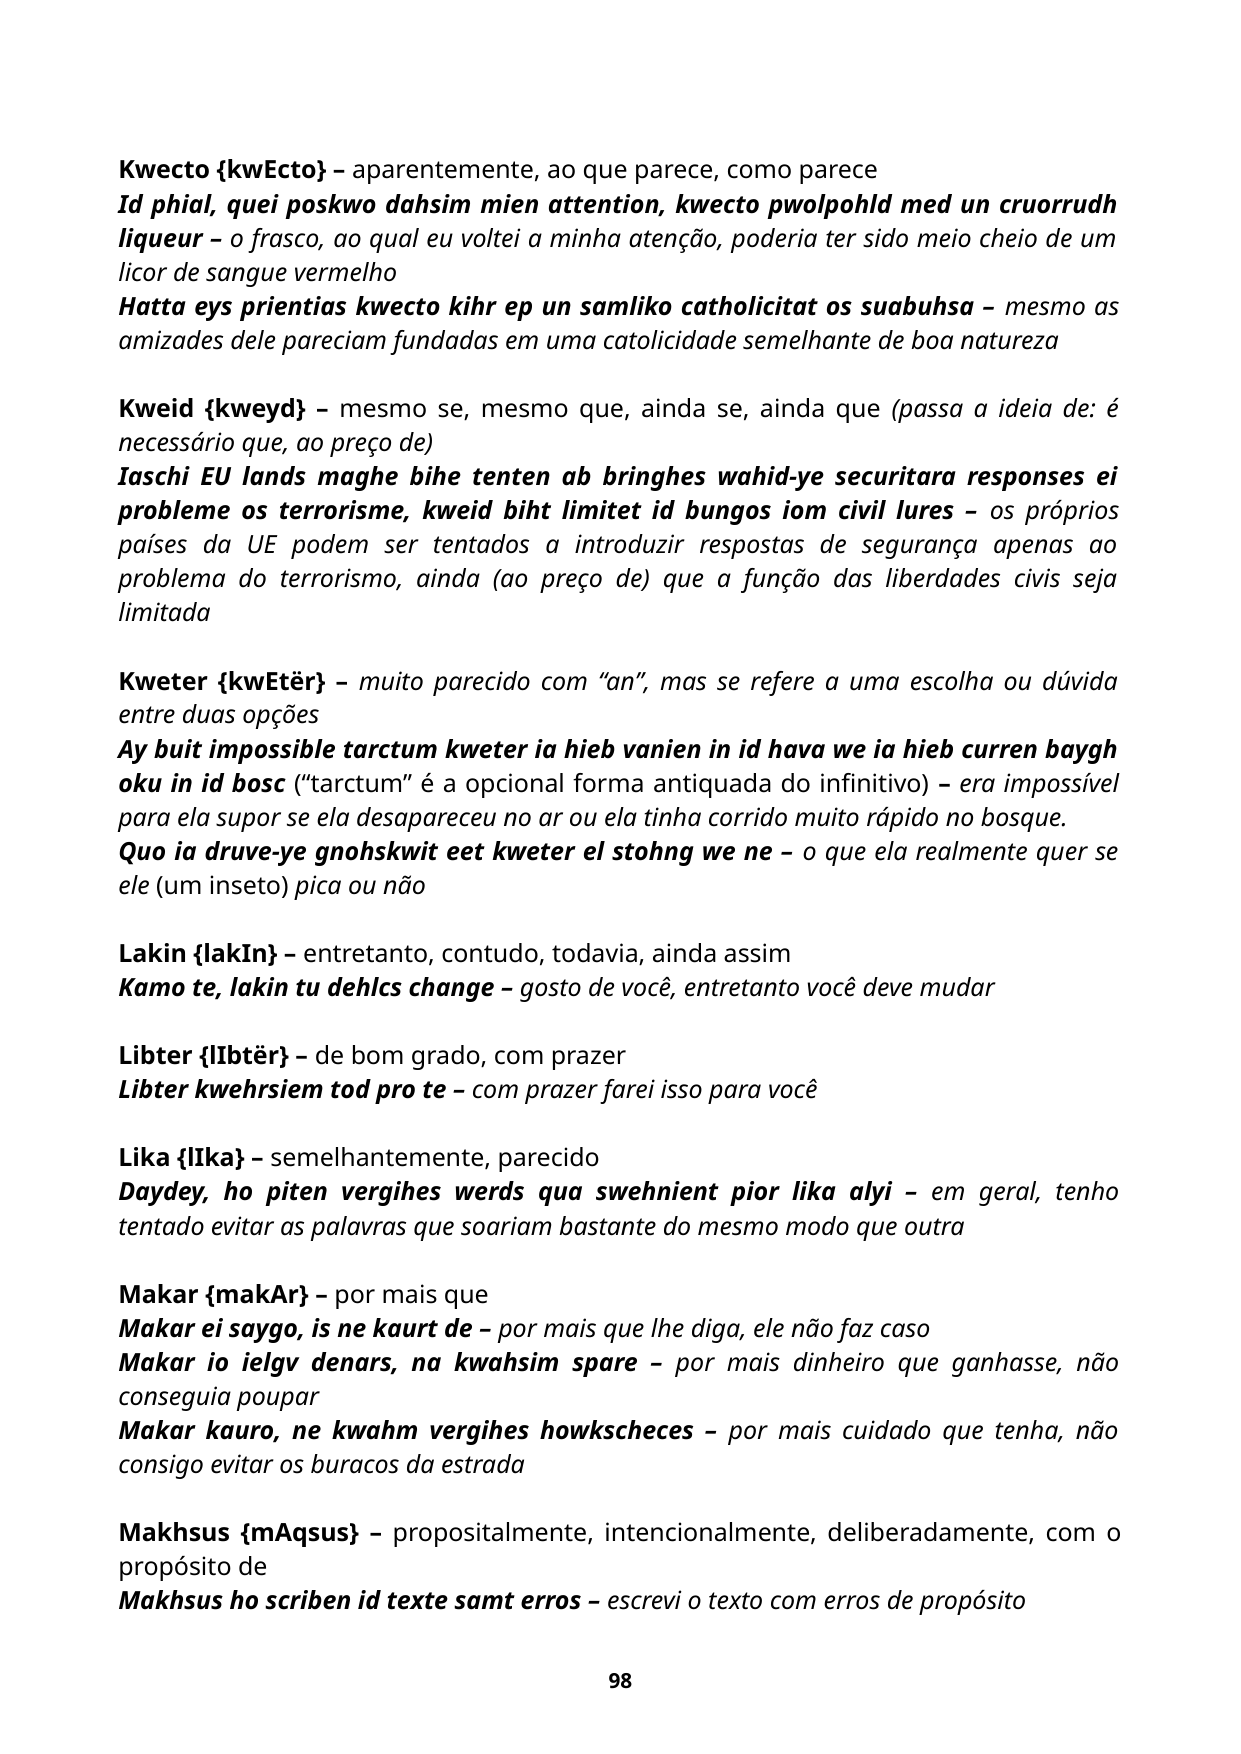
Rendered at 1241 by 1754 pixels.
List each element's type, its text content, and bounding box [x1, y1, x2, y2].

text Id phial, quei poskwo dahsim mien attention, kwecto pwolpohld med un cruorrudh liqueur – o frasco, ao qual eu voltei a minha atenção, poderia ter sido meio cheio de um licor de sangue vermelho [118, 186, 1122, 288]
text Makar io ielgv denars, na kwahsim spare – por mais dinheiro que ganhasse, não conseguia poupar [118, 1344, 1122, 1412]
text Iaschi EU lands maghe bihe tenten ab bringhes wahid-ye securitara responses ei probleme os terrorisme, kweid biht limitet id bungos iom civil lures – os próprios países da UE podem ser tentados a introduzir respostas de segurança apenas ao problema do terrorismo, ainda (ao preço de) que a função das liberdades civis seja limitada [118, 459, 1122, 629]
text Makhsus ho scriben id texte samt erros – escrevi o texto com erros de propósito [118, 1583, 1122, 1617]
text Kweter {kwEtër} – muito parecido com “an”, mas se refere a uma escolha ou dúvida entre duas opções [118, 663, 1122, 731]
text Hatta eys prientias kwecto kihr ep un samliko catholicitat os suabuhsa – mesmo as amizades dele pareciam fundadas em uma catolicidade semelhante de boa natureza [118, 288, 1122, 357]
text Libter {lIbtër} – de bom grado, com prazer [118, 1038, 1122, 1072]
text Libter kwehrsiem tod pro te – com prazer farei isso para você [118, 1072, 1122, 1106]
text Makar ei saygo, is ne kaurt de – por mais que lhe diga, ele não faz caso [118, 1310, 1122, 1344]
text Quo ia druve-ye gnohskwit eet kweter el stohng we ne – o que ela realmente quer se ele (um inseto) pica ou não [118, 833, 1122, 902]
text Kamo te, lakin tu dehlcs change – gosto de você, entretanto você deve mudar [118, 970, 1122, 1004]
text Ay buit impossible tarctum kweter ia hieb vanien in id hava we ia hieb curren baygh oku in id bosc (“tarctum” é a opcional forma antiquada do infinitivo) – era impossível para ela supor se ela desapareceu no ar ou ela tinha corrido muito rápido no bosque. [118, 731, 1122, 833]
text Lika {lIka} – semelhantemente, parecido [118, 1140, 1122, 1174]
text Makar {makAr} – por mais que [118, 1276, 1122, 1310]
text Daydey, ho piten vergihes werds qua swehnient pior lika alyi – em geral, tenho tentado evitar as palavras que soariam bastante do mesmo modo que outra [118, 1174, 1122, 1242]
text Kwecto {kwEcto} – aparentemente, ao que parece, como parece [118, 152, 1122, 186]
text Makhsus {mAqsus} – propositalmente, intencionalmente, deliberadamente, com o propósito de [118, 1515, 1122, 1583]
text Lakin {lakIn} – entretanto, contudo, todavia, ainda assim [118, 936, 1122, 970]
text Makar kauro, ne kwahm vergihes howkscheces – por mais cuidado que tenha, não consigo evitar os buracos da estrada [118, 1412, 1122, 1481]
text Kweid {kweyd} – mesmo se, mesmo que, ainda se, ainda que (passa a ideia de: é necessário que, ao preço de) [118, 391, 1122, 459]
